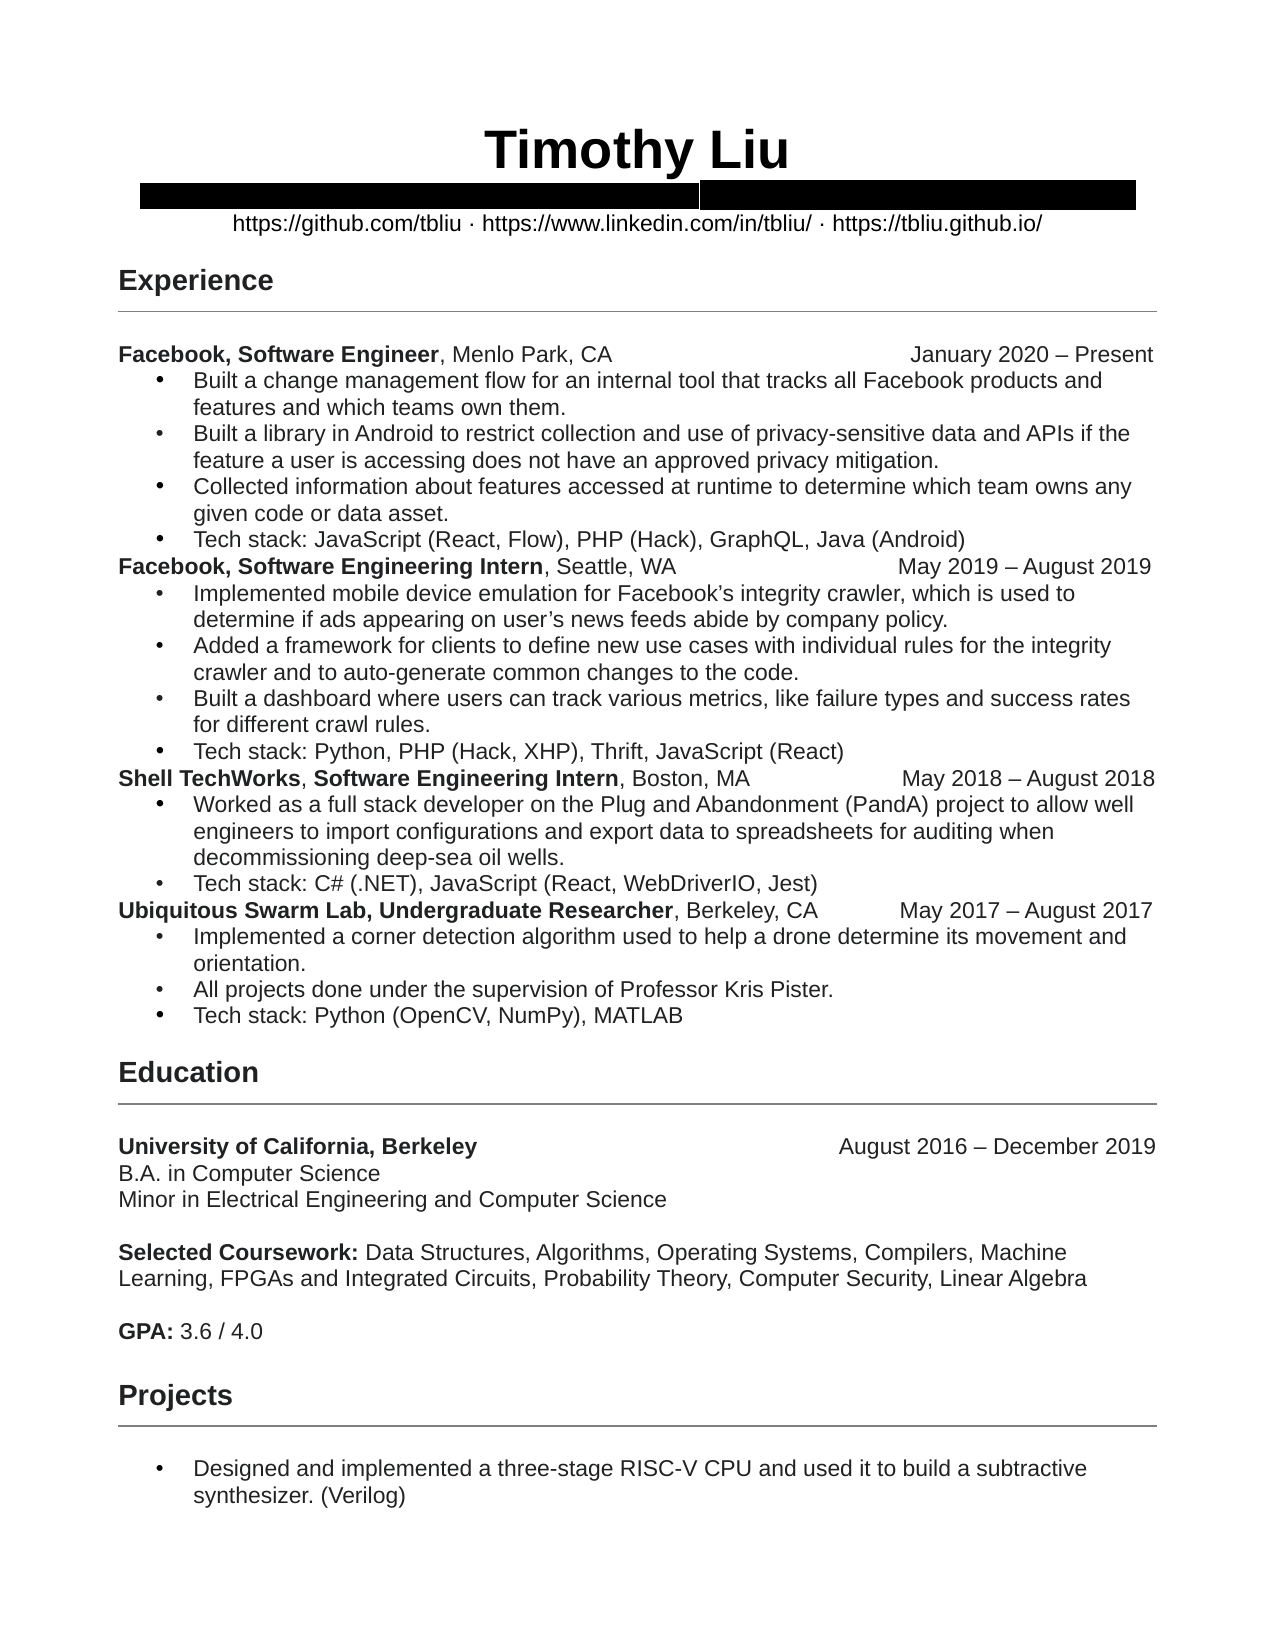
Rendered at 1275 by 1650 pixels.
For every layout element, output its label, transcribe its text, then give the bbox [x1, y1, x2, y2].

list Tech stack: JavaScript (React, Flow), PHP (Hack), GraphQL, Java (Android) [156, 526, 1157, 553]
text B.A. in Computer Science [118, 1159, 1157, 1186]
text https://github.com/tbliu · https://www.linkedin.com/in/tbliu/ · https://tbliu.github.io/ [118, 210, 1157, 237]
text Selected Coursework: Data Structures, Algorithms, Operating Systems, Compilers, Machine Learning, FPGAs and Integrated Circuits, Probability Theory, Computer Security, Linear Algebra [118, 1239, 1157, 1291]
text Experience [118, 263, 1157, 296]
list Worked as a full stack developer on the Plug and Abandonment (PandA) project to allow well engineers to import configurations and export data to spreadsheets for auditing when decommissioning deep-sea oil wells. [156, 791, 1157, 870]
text Shell TechWorks, Software Engineering Intern, Boston, MA May 2018 – August 2018 [118, 764, 1157, 791]
list Tech stack: C# (.NET), JavaScript (React, WebDriverIO, Jest) [156, 870, 1157, 897]
list Implemented mobile device emulation for Facebook’s integrity crawler, which is used to determine if ads appearing on user’s news feeds abide by company policy. [156, 579, 1157, 632]
text 200 Townsend St. Unit #19, San Francisco, CA, 94107 · timothy.b.liu@gmail.com · (714) 362-6539 [118, 180, 1157, 210]
text Minor in Electrical Engineering and Computer Science [118, 1186, 1157, 1212]
list Tech stack: Python (OpenCV, NumPy), MATLAB [156, 1002, 1157, 1029]
list Implemented a corner detection algorithm used to help a drone determine its movement and orientation. [156, 923, 1157, 976]
list Designed and implemented a three-stage RISC-V CPU and used it to build a subtractive synthesizer. (Verilog) [156, 1455, 1157, 1508]
list Tech stack: Python, PHP (Hack, XHP), Thrift, JavaScript (React) [156, 738, 1157, 764]
text Ubiquitous Swarm Lab, Undergraduate Researcher, Berkeley, CA May 2017 – August 2017 [118, 897, 1157, 923]
text Projects [118, 1378, 1157, 1411]
text Facebook, Software Engineer, Menlo Park, CA January 2020 – Present [118, 341, 1157, 367]
list All projects done under the supervision of Professor Kris Pister. [156, 976, 1157, 1002]
list Added a framework for clients to define new use cases with individual rules for the integrity crawler and to auto-generate common changes to the code. [156, 632, 1157, 685]
list Built a change management flow for an internal tool that tracks all Facebook products and features and which teams own them. [156, 367, 1157, 420]
list Built a dashboard where users can track various metrics, like failure types and success rates for different crawl rules. [156, 685, 1157, 738]
text GPA: 3.6 / 4.0 [118, 1318, 1157, 1344]
text University of California, Berkeley August 2016 – December 2019 [118, 1133, 1157, 1159]
text Facebook, Software Engineering Intern, Seattle, WA May 2019 – August 2019 [118, 553, 1157, 579]
list Built a library in Android to restrict collection and use of privacy-sensitive data and APIs if the feature a user is accessing does not have an approved privacy mitigation. [156, 420, 1157, 473]
text Education [118, 1055, 1157, 1089]
text Timothy Liu [118, 118, 1157, 180]
list Collected information about features accessed at runtime to determine which team owns any given code or data asset. [156, 473, 1157, 526]
